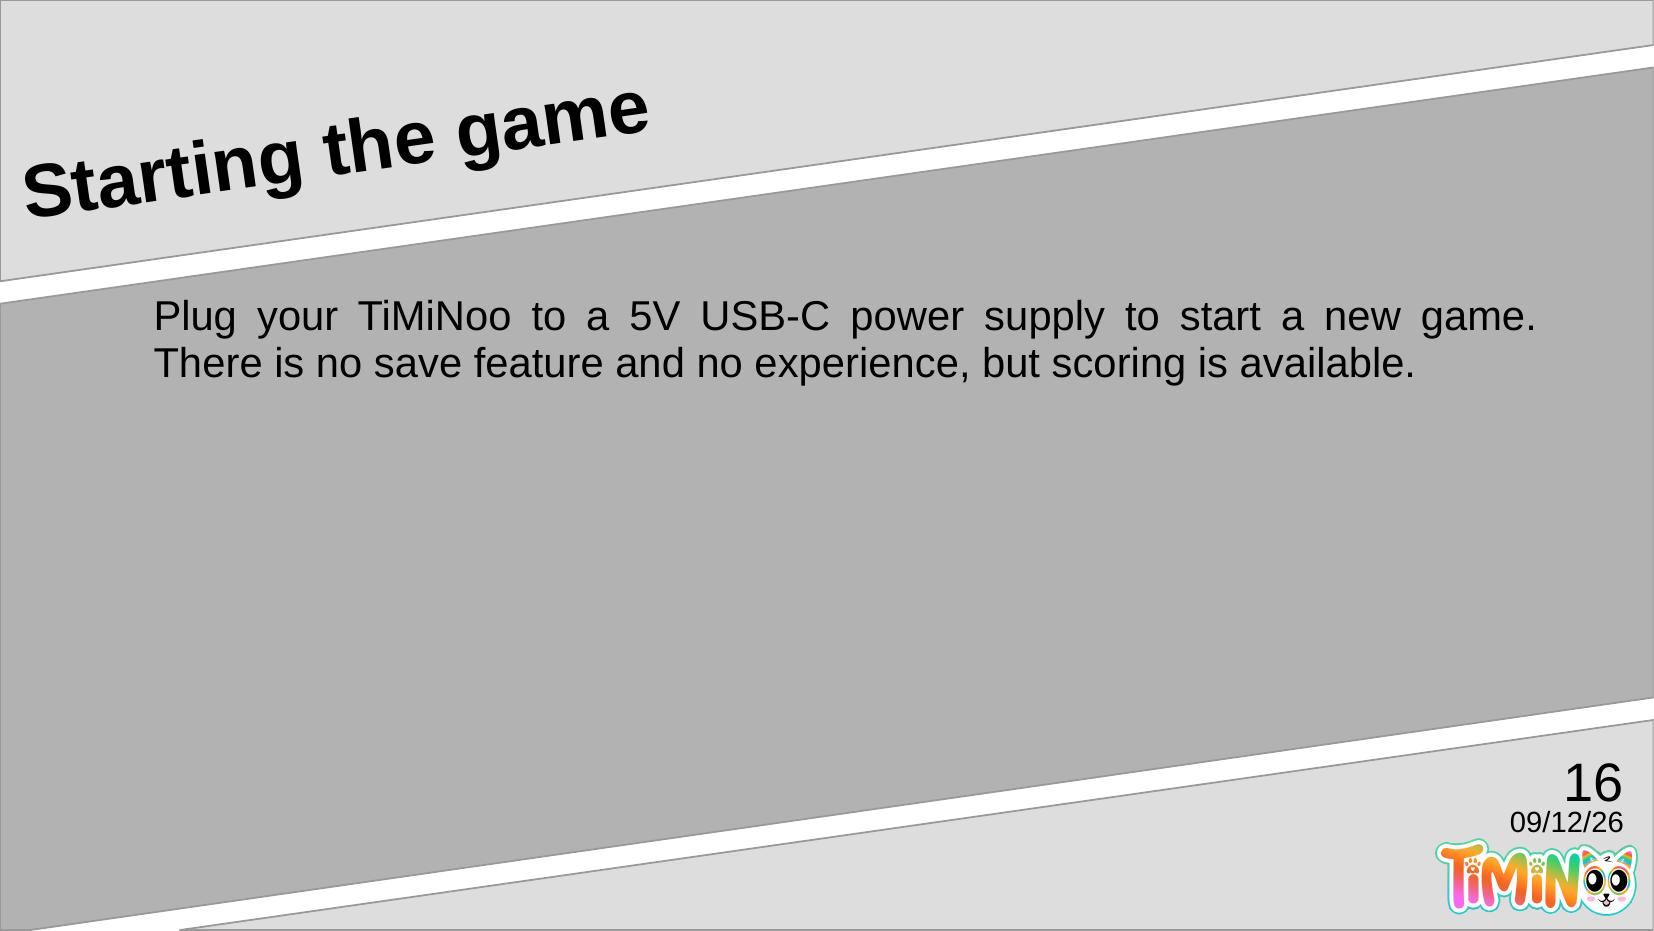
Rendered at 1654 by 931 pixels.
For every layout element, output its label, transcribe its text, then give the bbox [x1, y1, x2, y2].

title Starting the game [11, 0, 1496, 272]
picture [1435, 838, 1638, 916]
list Plug your TiMiNoo to a 5V USB-C power supply to start a new game. There is no save feature and no experience, but scoring is available. [82, 292, 1538, 833]
